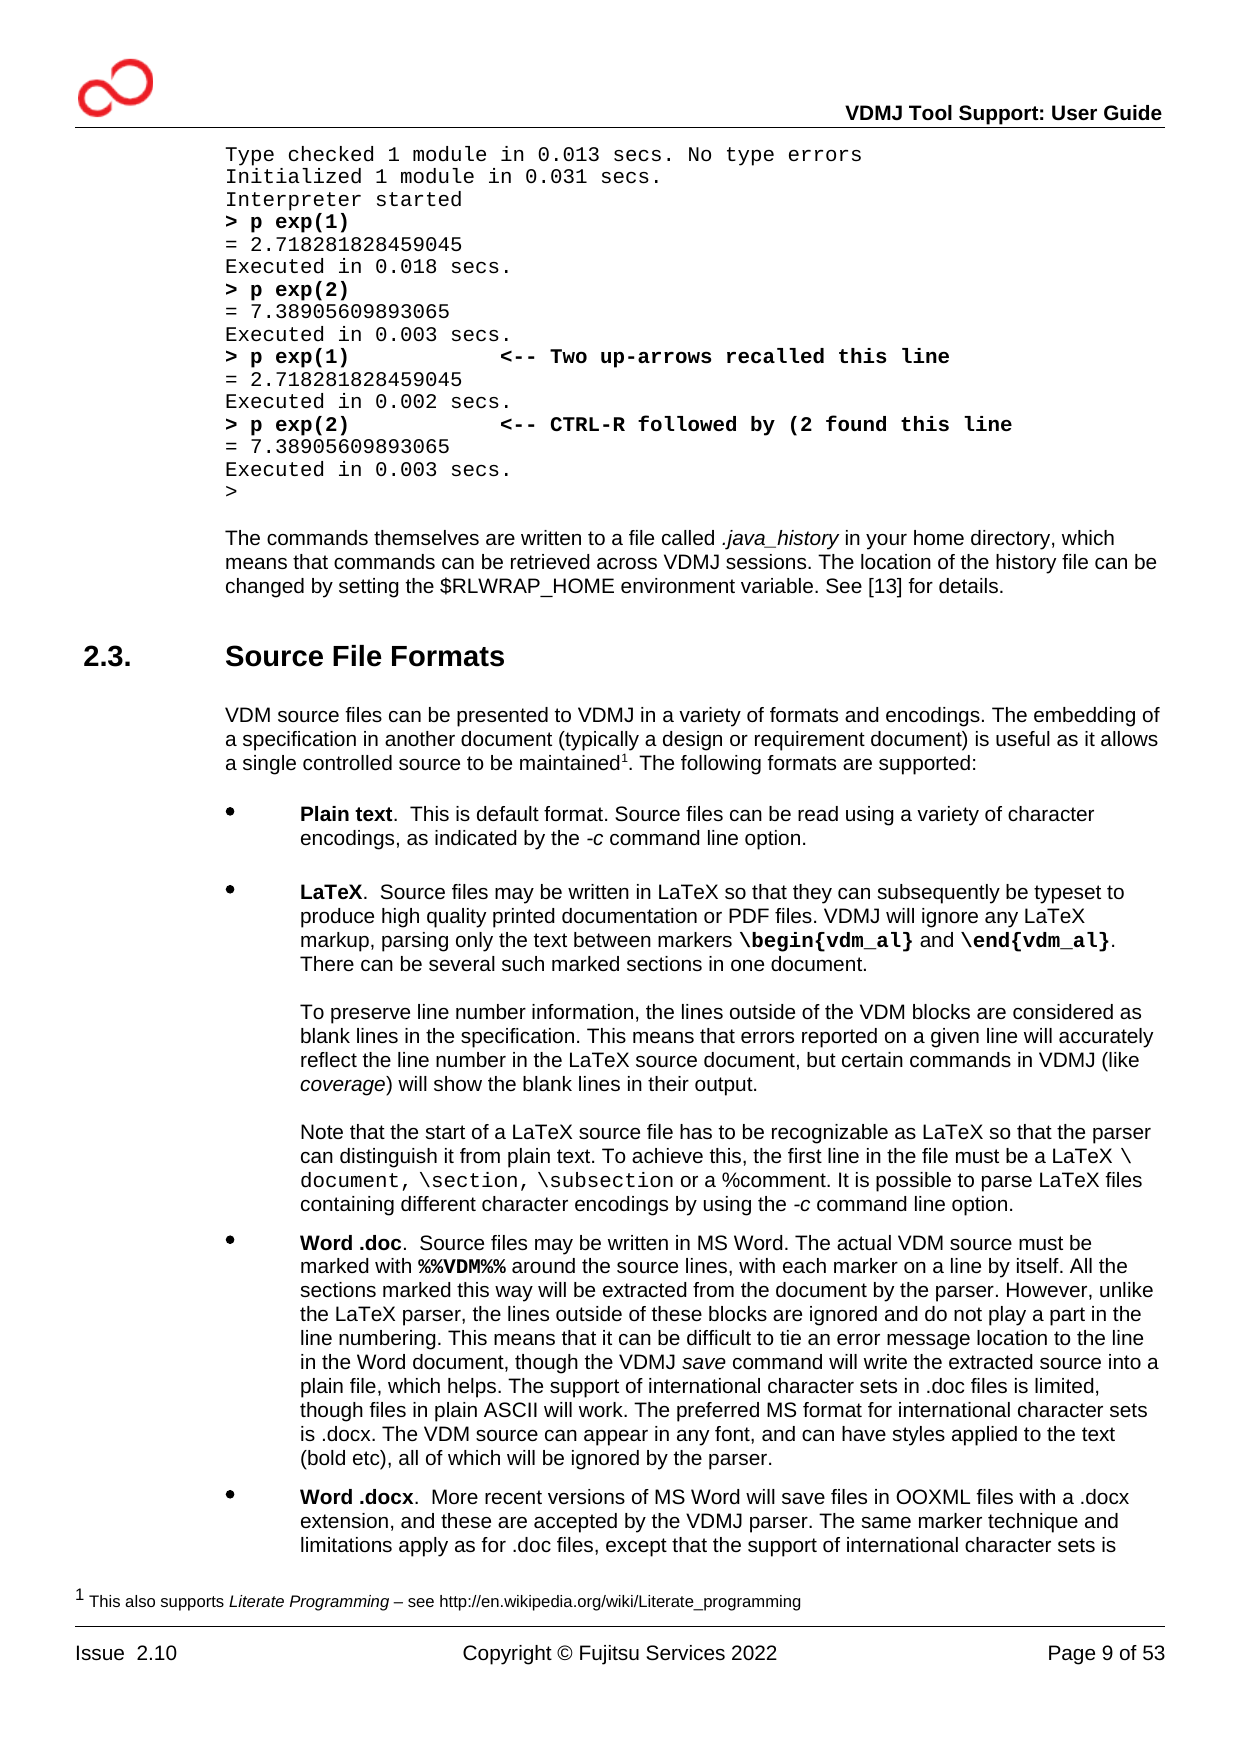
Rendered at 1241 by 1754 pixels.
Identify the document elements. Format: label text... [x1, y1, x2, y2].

text VDM source files can be presented to VDMJ in a variety of formats and encodings. The embedding of a specification in another document (typically a design or requirement document) is useful as it allows a single controlled source to be maintained. The following formats are supported: [225, 703, 1165, 775]
text = 2.718281828459045 [225, 368, 1165, 391]
subtitle Source File Formats [75, 640, 1165, 673]
list Word .docx. More recent versions of MS Word will save files in OOXML files with a .docx extension, and these are accepted by the VDMJ parser. The same marker technique and limitations apply as for .doc files, except that the support of international character sets is [225, 1485, 1165, 1557]
text = 2.718281828459045 [225, 233, 1165, 256]
text Type checked 1 module in 0.013 secs. No type errors [225, 143, 1165, 166]
list Word .doc. Source files may be written in MS Word. The actual VDM source must be marked with %%VDM%% around the source lines, with each marker on a line by itself. All the sections marked this way will be extracted from the document by the parser. However, unlike the LaTeX parser, the lines outside of these blocks are ignored and do not play a part in the line numbering. This means that it can be difficult to tie an error message location to the line in the Word document, though the VDMJ save command will write the extracted source into a plain file, which helps. The support of international character sets in .doc files is limited, though files in plain ASCII will work. The preferred MS format for international character sets is .docx. The VDM source can appear in any font, and can have styles applied to the text (bold etc), all of which will be ignored by the parser. [225, 1231, 1165, 1470]
text Interpreter started [225, 188, 1165, 211]
text = 7.38905609893065 [225, 301, 1165, 323]
text This also supports Literate Programming – see http://en.wikipedia.org/wiki/Literate_programming [75, 1592, 1165, 1611]
text > [225, 481, 1165, 503]
text The commands themselves are written to a file called .java_history in your home directory, which means that commands can be retrieved across VDMJ sessions. The location of the history file can be changed by setting the $RLWRAP_HOME environment variable. See [13] for details. [225, 526, 1165, 598]
text Executed in 0.018 secs. [225, 256, 1165, 278]
list LaTeX. Source files may be written in LaTeX so that they can subsequently be typeset to produce high quality printed documentation or PDF files. VDMJ will ignore any LaTeX markup, parsing only the text between markers \begin{vdm_al} and \end{vdm_al}. There can be several such marked sections in one document. To preserve line number information, the lines outside of the VDM blocks are considered as blank lines in the specification. This means that errors reported on a given line will accurately reflect the line number in the LaTeX source document, but certain commands in VDMJ (like coverage) will show the blank lines in their output. Note that the start of a LaTeX source file has to be recognizable as LaTeX so that the parser can distinguish it from plain text. To achieve this, the first line in the file must be a LaTeX \document, \section, \subsection or a %comment. It is possible to parse LaTeX files containing different character encodings by using the -c command line option. [225, 880, 1165, 1216]
text > p exp(2) [225, 278, 1165, 301]
text > p exp(1) [225, 211, 1165, 233]
picture [78, 52, 153, 127]
text > p exp(2) <-- CTRL-R followed by (2 found this line [225, 413, 1165, 436]
text = 7.38905609893065 [225, 436, 1165, 458]
text > p exp(1) <-- Two up-arrows recalled this line [225, 346, 1165, 368]
text Executed in 0.003 secs. [225, 323, 1165, 346]
text Initialized 1 module in 0.031 secs. [225, 166, 1165, 188]
text Executed in 0.003 secs. [225, 458, 1165, 481]
list Plain text. This is default format. Source files can be read using a variety of character encodings, as indicated by the -c command line option. [225, 802, 1165, 850]
text Executed in 0.002 secs. [225, 391, 1165, 413]
